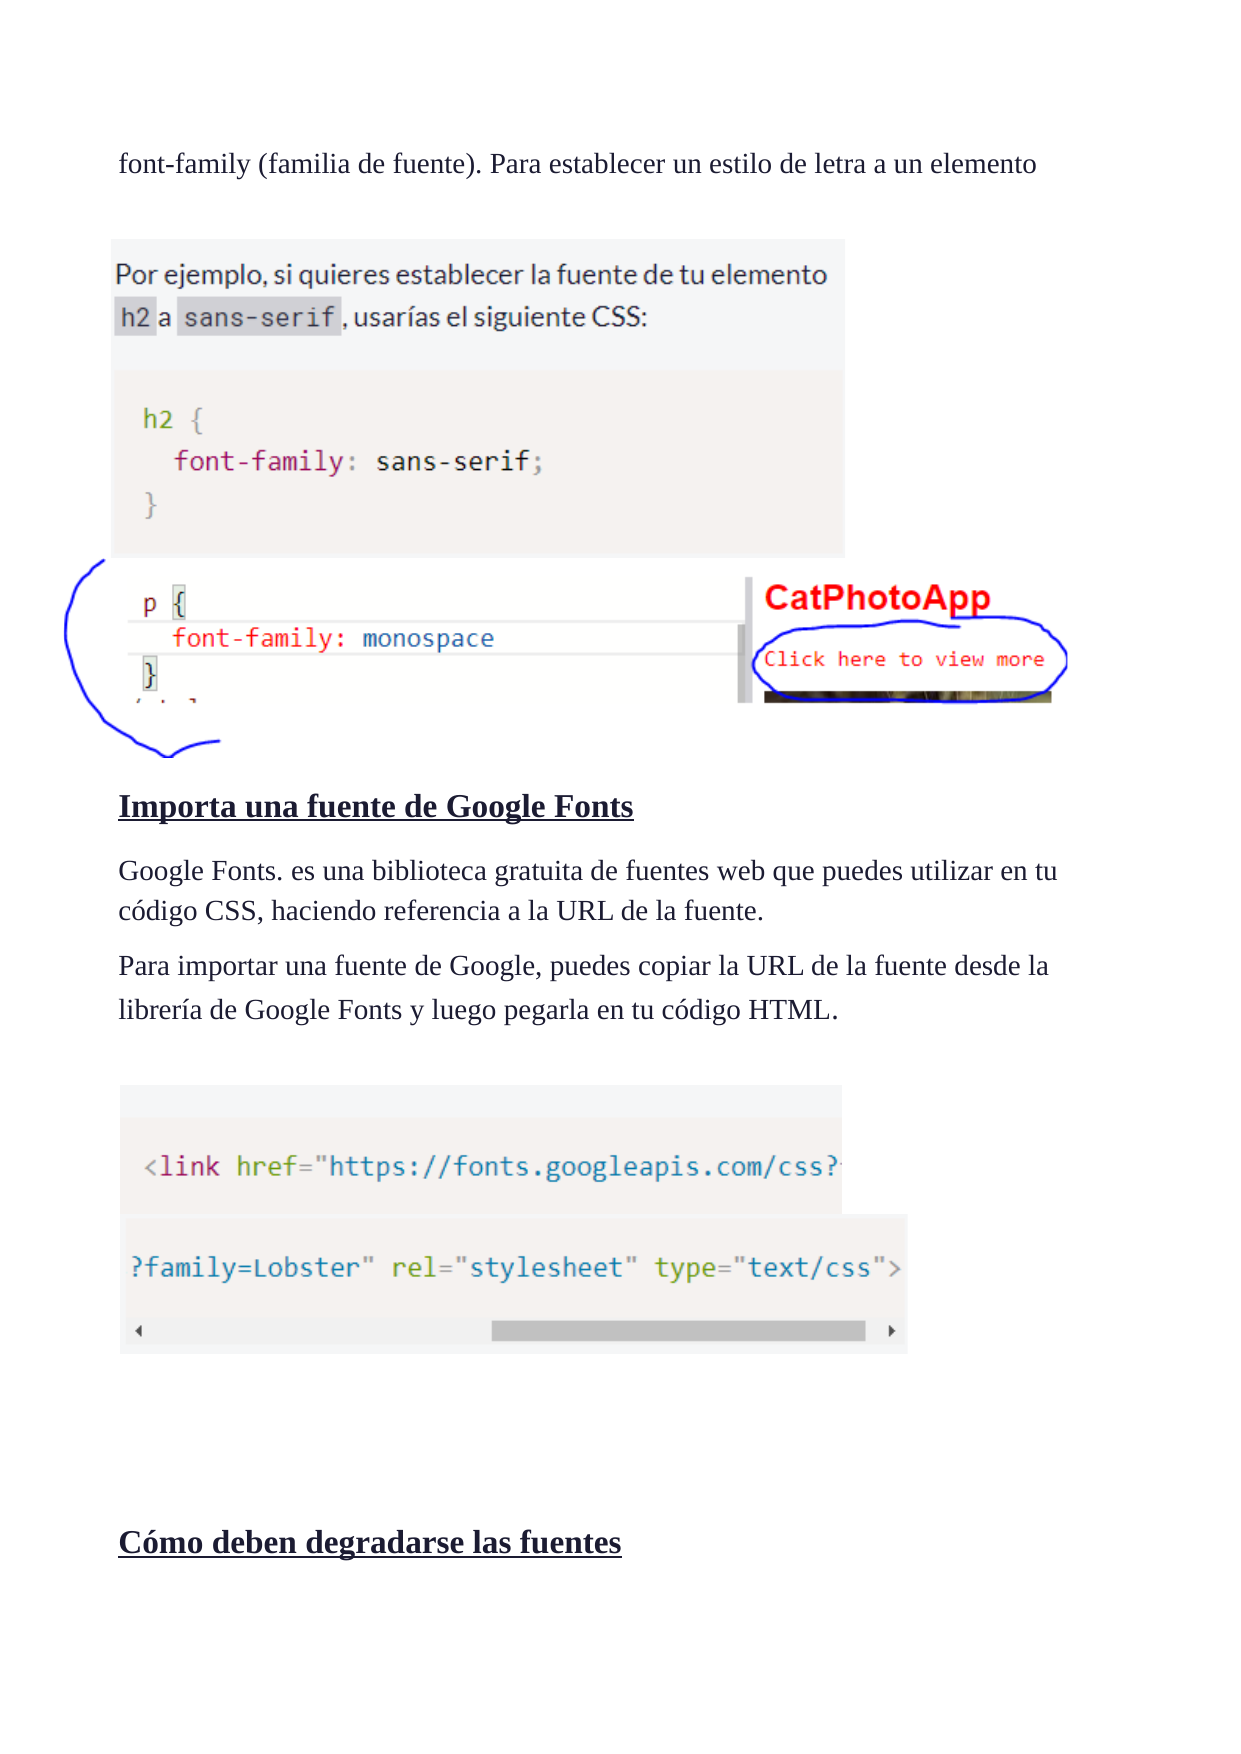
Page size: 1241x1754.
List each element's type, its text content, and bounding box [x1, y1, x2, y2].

text Para importar una fuente de Google, puedes copiar la URL de la fuente desde la librería de Google Fonts y luego pegarla en tu código HTML. [118, 948, 1122, 1027]
picture [63, 239, 1068, 758]
text Importa una fuente de Google Fonts [118, 786, 1122, 825]
text Google Fonts. es una biblioteca gratuita de fuentes web que puedes utilizar en tu código CSS, haciendo referencia a la URL de la fuente. [118, 853, 1122, 927]
text font-family (familia de fuente). Para establecer un estilo de letra a un elemento [118, 146, 1122, 180]
text Cómo deben degradarse las fuentes [118, 1522, 1122, 1561]
picture [120, 1085, 908, 1354]
